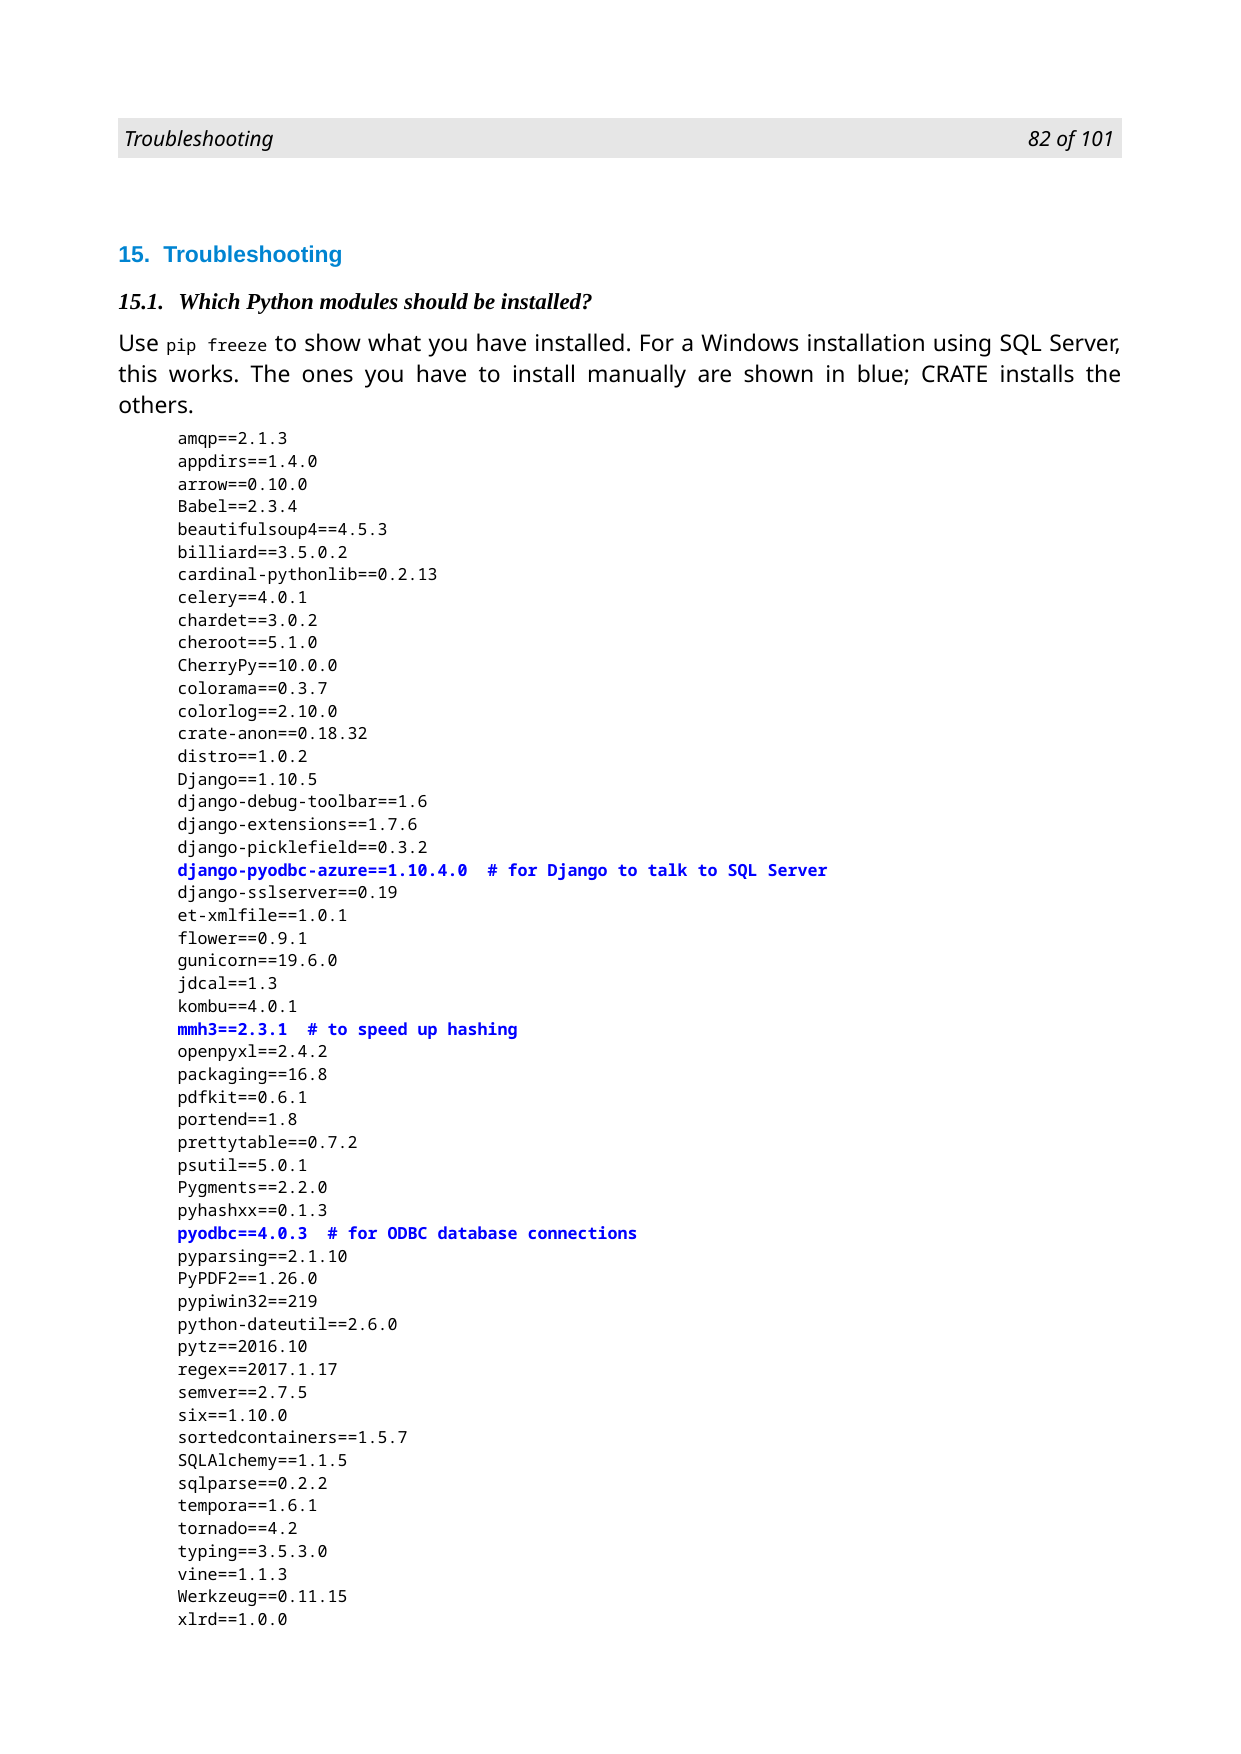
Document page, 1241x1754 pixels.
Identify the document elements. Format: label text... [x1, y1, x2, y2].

text kombu==4.0.1 [177, 994, 1122, 1017]
text python-dateutil==2.6.0 [177, 1312, 1122, 1335]
text tornado==4.2 [177, 1517, 1122, 1539]
text sqlparse==0.2.2 [177, 1471, 1122, 1494]
text colorlog==2.10.0 [177, 699, 1122, 722]
text six==1.10.0 [177, 1403, 1122, 1426]
text Pygments==2.2.0 [177, 1176, 1122, 1199]
text arrow==0.10.0 [177, 472, 1122, 495]
text pyhashxx==0.1.3 [177, 1199, 1122, 1221]
text CherryPy==10.0.0 [177, 654, 1122, 676]
text django-sslserver==0.19 [177, 881, 1122, 903]
text crate-anon==0.18.32 [177, 722, 1122, 744]
text Babel==2.3.4 [177, 495, 1122, 517]
text portend==1.8 [177, 1108, 1122, 1131]
text pypiwin32==219 [177, 1289, 1122, 1312]
text billiard==3.5.0.2 [177, 540, 1122, 563]
text tempora==1.6.1 [177, 1494, 1122, 1517]
text packaging==16.8 [177, 1062, 1122, 1085]
text PyPDF2==1.26.0 [177, 1267, 1122, 1289]
text et-xmlfile==1.0.1 [177, 903, 1122, 926]
text typing==3.5.3.0 [177, 1539, 1122, 1562]
text xlrd==1.0.0 [177, 1607, 1122, 1630]
text pytz==2016.10 [177, 1335, 1122, 1358]
text flower==0.9.1 [177, 926, 1122, 949]
text psutil==5.0.1 [177, 1153, 1122, 1176]
text chardet==3.0.2 [177, 608, 1122, 631]
text SQLAlchemy==1.1.5 [177, 1448, 1122, 1471]
text regex==2017.1.17 [177, 1358, 1122, 1380]
text pyparsing==2.1.10 [177, 1244, 1122, 1267]
text celery==4.0.1 [177, 586, 1122, 608]
text semver==2.7.5 [177, 1380, 1122, 1403]
text colorama==0.3.7 [177, 676, 1122, 699]
text django-picklefield==0.3.2 [177, 835, 1122, 858]
text Django==1.10.5 [177, 767, 1122, 790]
text Werkzeug==0.11.15 [177, 1585, 1122, 1607]
text cardinal-pythonlib==0.2.13 [177, 563, 1122, 586]
subtitle Troubleshooting [118, 241, 1122, 267]
text jdcal==1.3 [177, 972, 1122, 994]
text Use pip freeze to show what you have installed. For a Windows installation using SQL Server, this works. The ones you have to install manually are shown in blue; CRATE installs the others. [118, 327, 1122, 421]
text appdirs==1.4.0 [177, 449, 1122, 472]
text beautifulsoup4==4.5.3 [177, 517, 1122, 540]
text django-debug-toolbar==1.6 [177, 790, 1122, 813]
text amqp==2.1.3 [177, 427, 1122, 449]
subtitle Which Python modules should be installed? [118, 288, 1122, 314]
text pyodbc==4.0.3 # for ODBC database connections [177, 1221, 1122, 1244]
text pdfkit==0.6.1 [177, 1085, 1122, 1108]
text distro==1.0.2 [177, 744, 1122, 767]
text openpyxl==2.4.2 [177, 1040, 1122, 1062]
text sortedcontainers==1.5.7 [177, 1426, 1122, 1448]
text vine==1.1.3 [177, 1562, 1122, 1585]
text mmh3==2.3.1 # to speed up hashing [177, 1017, 1122, 1040]
text django-extensions==1.7.6 [177, 813, 1122, 835]
text django-pyodbc-azure==1.10.4.0 # for Django to talk to SQL Server [177, 858, 1122, 881]
text gunicorn==19.6.0 [177, 949, 1122, 972]
text prettytable==0.7.2 [177, 1131, 1122, 1153]
text cheroot==5.1.0 [177, 631, 1122, 654]
